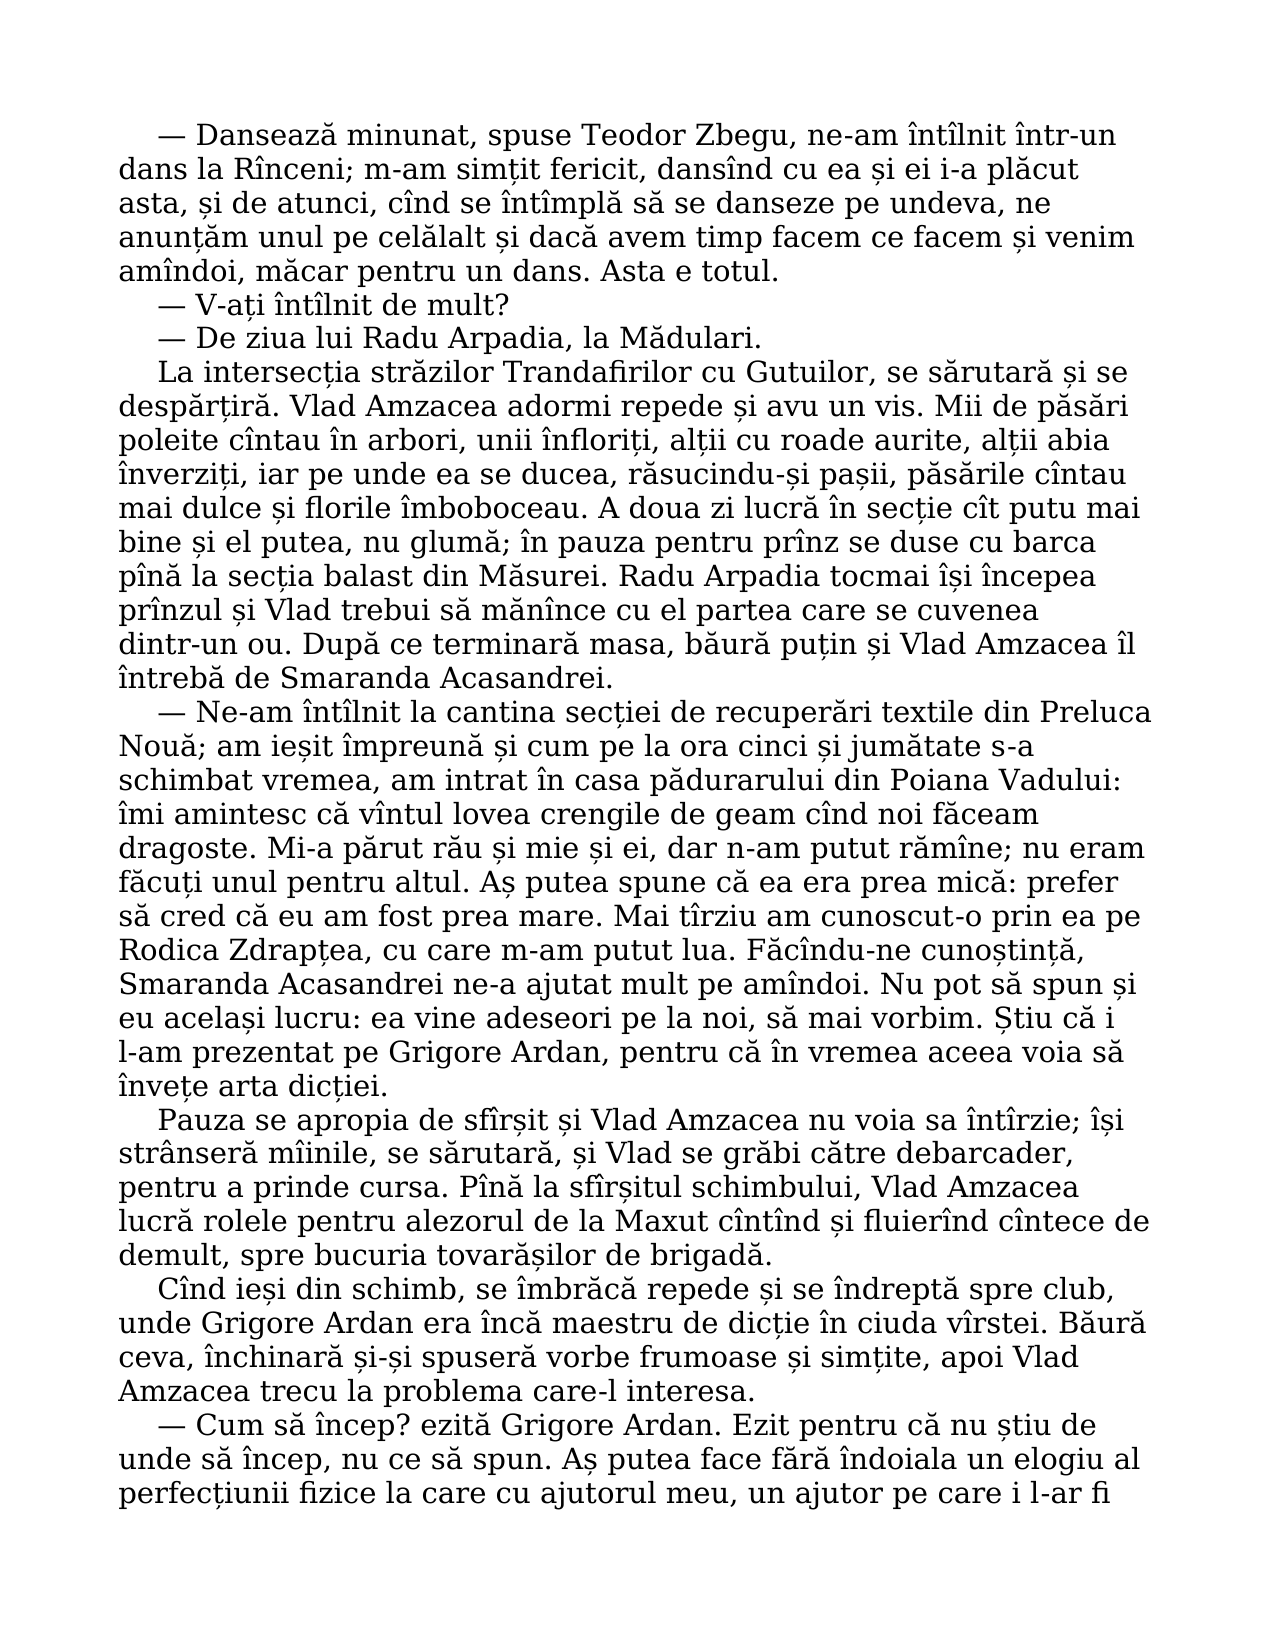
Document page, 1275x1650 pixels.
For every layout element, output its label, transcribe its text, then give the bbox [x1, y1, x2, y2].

text — V‑ați întîlnit de mult? [118, 288, 1157, 322]
text La intersecția străzilor Trandafirilor cu Gutuilor, se sărutară și se despărțiră. Vlad Amzacea adormi repede și avu un vis. Mii de păsări poleite cîntau în arbori, unii înfloriți, alții cu roade aurite, alții abia înverziți, iar pe unde ea se ducea, răsucindu‑și pașii, păsările cîntau mai dulce și florile îmboboceau. A doua zi lucră în secție cît putu mai bine și el putea, nu glumă; în pauza pentru prînz se duse cu barca pînă la secția balast din Măsurei. Radu Arpadia tocmai își începea prînzul și Vlad trebui să mănînce cu el partea care se cuvenea dintr‑un ou. După ce terminară masa, băură puțin și Vlad Amzacea îl întrebă de Smaranda Acasandrei. [118, 356, 1157, 695]
text Cînd ieși din schimb, se îmbrăcă repede și se îndreptă spre club, unde Grigore Ardan era încă maestru de dicție în ciuda vîrstei. Băură ceva, închinară și‑și spuseră vorbe frumoase și simțite, apoi Vlad Amzacea trecu la problema care‑l interesa. [118, 1273, 1157, 1408]
text — De ziua lui Radu Arpadia, la Mădulari. [118, 322, 1157, 356]
text Pauza se apropia de sfîrșit și Vlad Amzacea nu voia sa întîrzie; își strânseră mîinile, se sărutară, și Vlad se grăbi către debarcader, pentru a prinde cursa. Pînă la sfîrșitul schimbului, Vlad Amzacea lucră rolele pentru alezorul de la Maxut cîntînd și fluierînd cîntece de demult, spre bucuria tovarășilor de brigadă. [118, 1103, 1157, 1273]
text — Dansează minunat, spuse Teodor Zbegu, ne‑am întîlnit într‑un dans la Rînceni; m‑am simțit fericit, dansînd cu ea și ei i‑a plăcut asta, și de atunci, cînd se întîmplă să se danseze pe undeva, ne anunțăm unul pe celălalt și dacă avem timp facem ce facem și venim amîndoi, măcar pentru un dans. Asta e totul. [118, 118, 1157, 288]
text — Cum să încep? ezită Grigore Ardan. Ezit pentru că nu știu de unde să încep, nu ce să spun. Aș putea face fără îndoiala un elogiu al perfecțiunii fizice la care cu ajutorul meu, un ajutor pe care i l‑ar fi [118, 1408, 1157, 1510]
text — Ne‑am întîlnit la cantina secției de recuperări textile din Preluca Nouă; am ieșit împreună și cum pe la ora cinci și jumătate s‑a schimbat vremea, am intrat în casa pădurarului din Poiana Vadului: îmi amintesc că vîntul lovea crengile de geam cînd noi făceam dragoste. Mi‑a părut rău și mie și ei, dar n‑am putut rămîne; nu eram făcuți unul pentru altul. Aș putea spune că ea era prea mică: prefer să cred că eu am fost prea mare. Mai tîrziu am cunoscut‑o prin ea pe Rodica Zdrapțea, cu care m‑am putut lua. Făcîndu‑ne cunoștință, Smaranda Acasandrei ne‑a ajutat mult pe amîndoi. Nu pot să spun și eu același lucru: ea vine adeseori pe la noi, să mai vorbim. Știu că i l‑am prezentat pe Grigore Ardan, pentru că în vremea aceea voia să învețe arta dicției. [118, 695, 1157, 1103]
